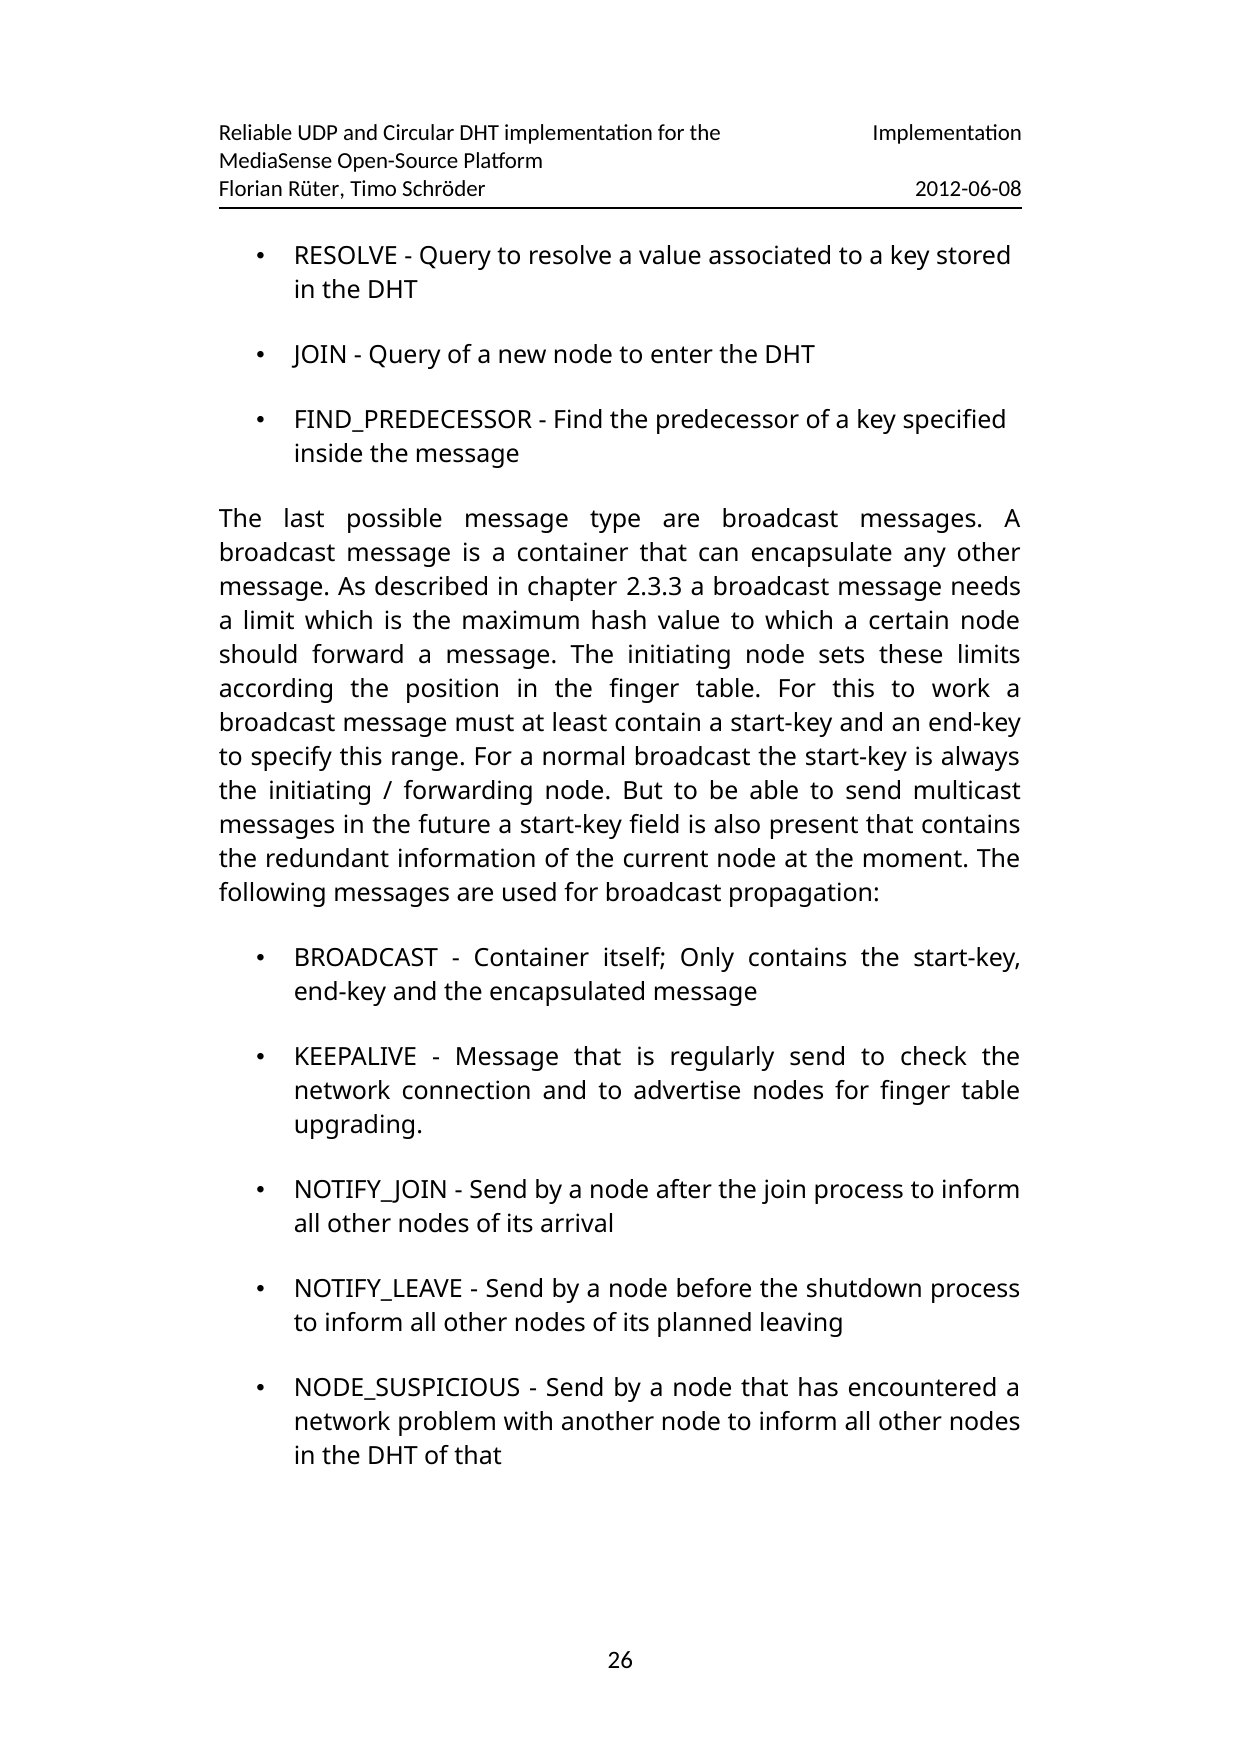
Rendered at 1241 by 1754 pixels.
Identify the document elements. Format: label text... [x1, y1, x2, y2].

list FIND_PREDECESSOR - Find the predecessor of a key specified inside the message [256, 402, 1022, 470]
list RESOLVE - Query to resolve a value associated to a key stored in the DHT [256, 238, 1022, 306]
list NODE_SUSPICIOUS - Send by a node that has encountered a network problem with another node to inform all other nodes in the DHT of that [256, 1369, 1022, 1472]
list KEEPALIVE - Message that is regularly send to check the network connection and to advertise nodes for finger table upgrading. [256, 1039, 1022, 1141]
list NOTIFY_JOIN - Send by a node after the join process to inform all other nodes of its arrival [256, 1172, 1022, 1240]
list BROADCAST - Container itself; Only contains the start-key, end-key and the encapsulated message [256, 940, 1022, 1008]
text The last possible message type are broadcast messages. A broadcast message is a container that can encapsulate any other message. As described in chapter 2.3.3 a broadcast message needs a limit which is the maximum hash value to which a certain node should forward a message. The initiating node sets these limits according the position in the finger table. For this to work a broadcast message must at least contain a start-key and an end-key to specify this range. For a normal broadcast the start-key is always the initiating / forwarding node. But to be able to send multicast messages in the future a start-key field is also present that contains the redundant information of the current node at the moment. The following messages are used for broadcast propagation: [218, 500, 1022, 909]
list JOIN - Query of a new node to enter the DHT [256, 337, 1022, 371]
list NOTIFY_LEAVE - Send by a node before the shutdown process to inform all other nodes of its planned leaving [256, 1271, 1022, 1339]
